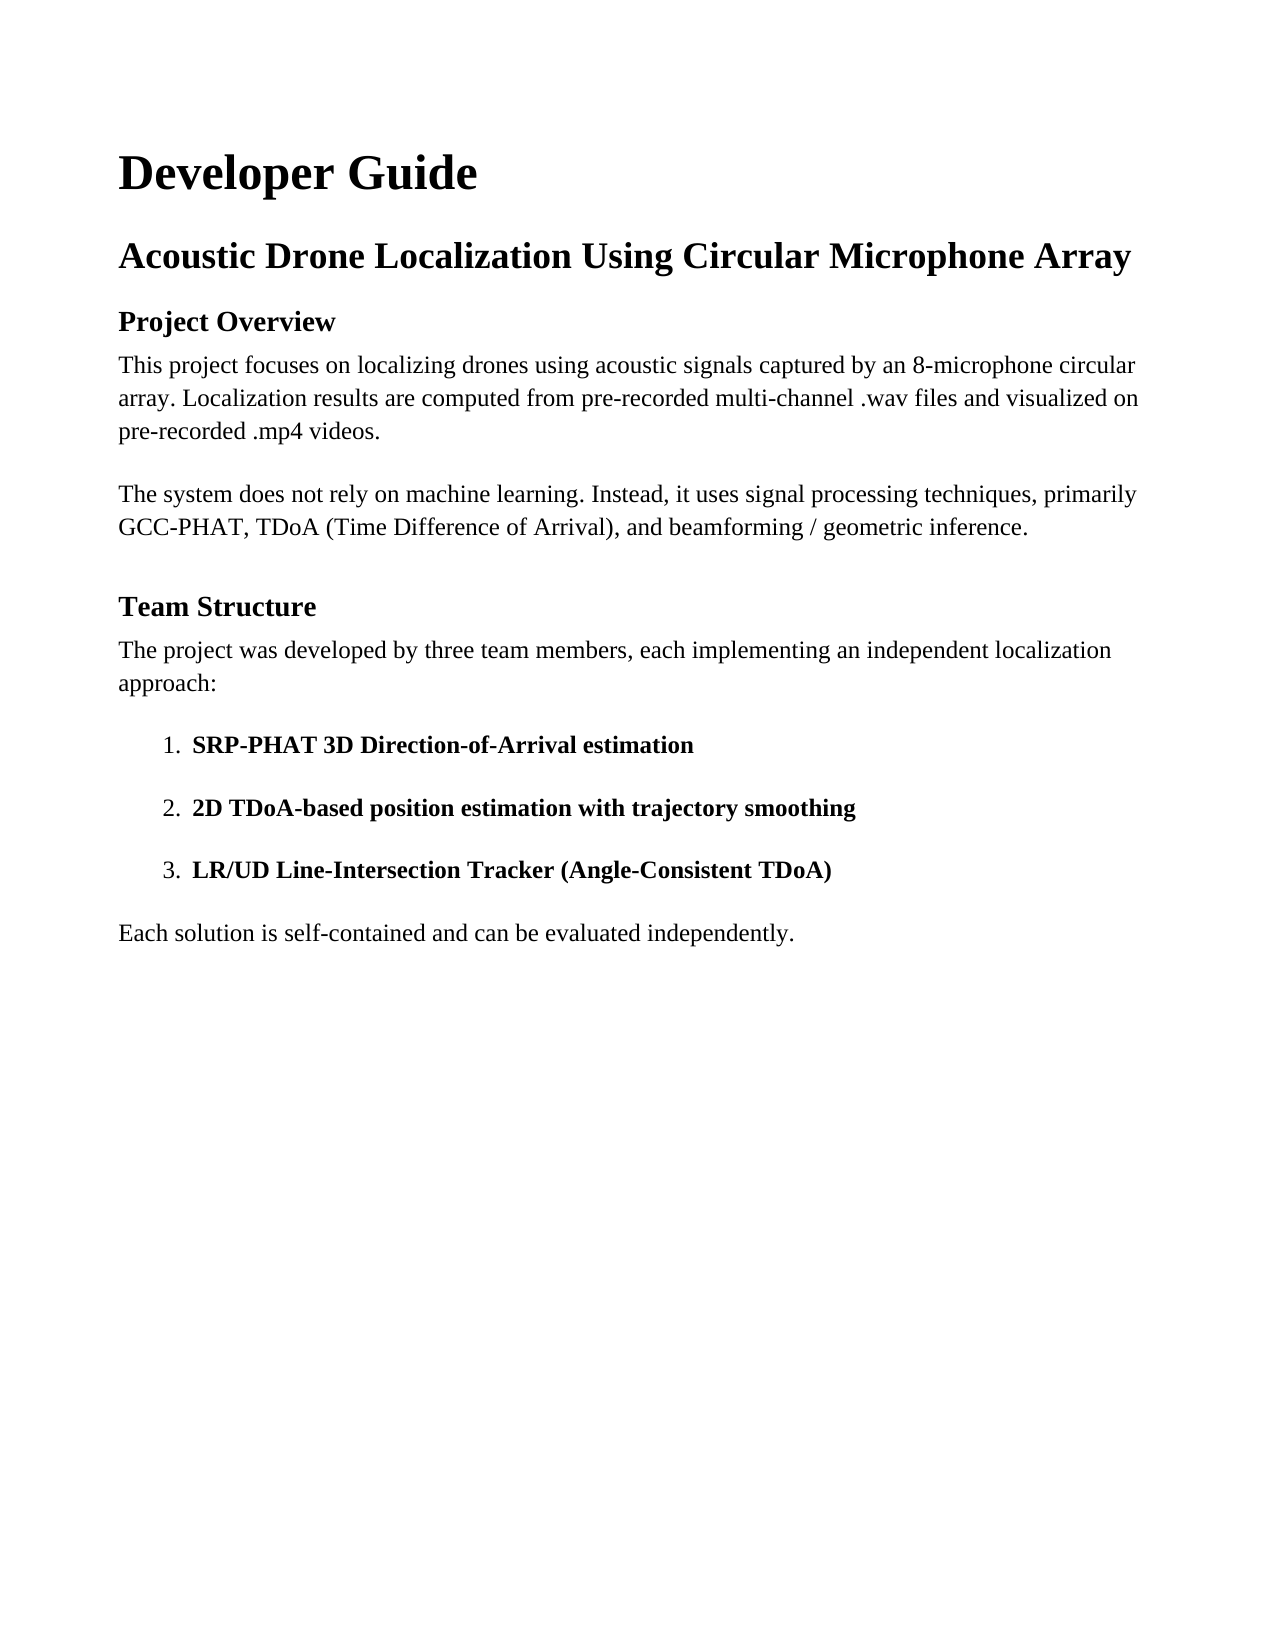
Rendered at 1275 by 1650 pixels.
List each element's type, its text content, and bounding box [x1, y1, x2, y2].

subtitle Project Overview [118, 304, 1157, 338]
list LR/UD Line-Intersection Tracker (Angle-Consistent TDoA) [162, 855, 1157, 884]
subtitle Developer Guide [118, 143, 1157, 201]
subtitle Acoustic Drone Localization Using Circular Microphone Array [118, 234, 1157, 277]
text The system does not rely on machine learning. Instead, it uses signal processing techniques, primarily GCC-PHAT, TDoA (Time Difference of Arrival), and beamforming / geometric inference. [118, 479, 1157, 541]
text The project was developed by three team members, each implementing an independent localization approach: [118, 635, 1157, 697]
text Each solution is self-contained and can be evaluated independently. [118, 918, 1157, 947]
subtitle Team Structure [118, 589, 1157, 622]
text This project focuses on localizing drones using acoustic signals captured by an 8-microphone circular array. Localization results are computed from pre-recorded multi-channel .wav files and visualized on pre-recorded .mp4 videos. [118, 350, 1157, 445]
list SRP-PHAT 3D Direction-of-Arrival estimation [162, 730, 1157, 759]
list 2D TDoA-based position estimation with trajectory smoothing [162, 793, 1157, 822]
